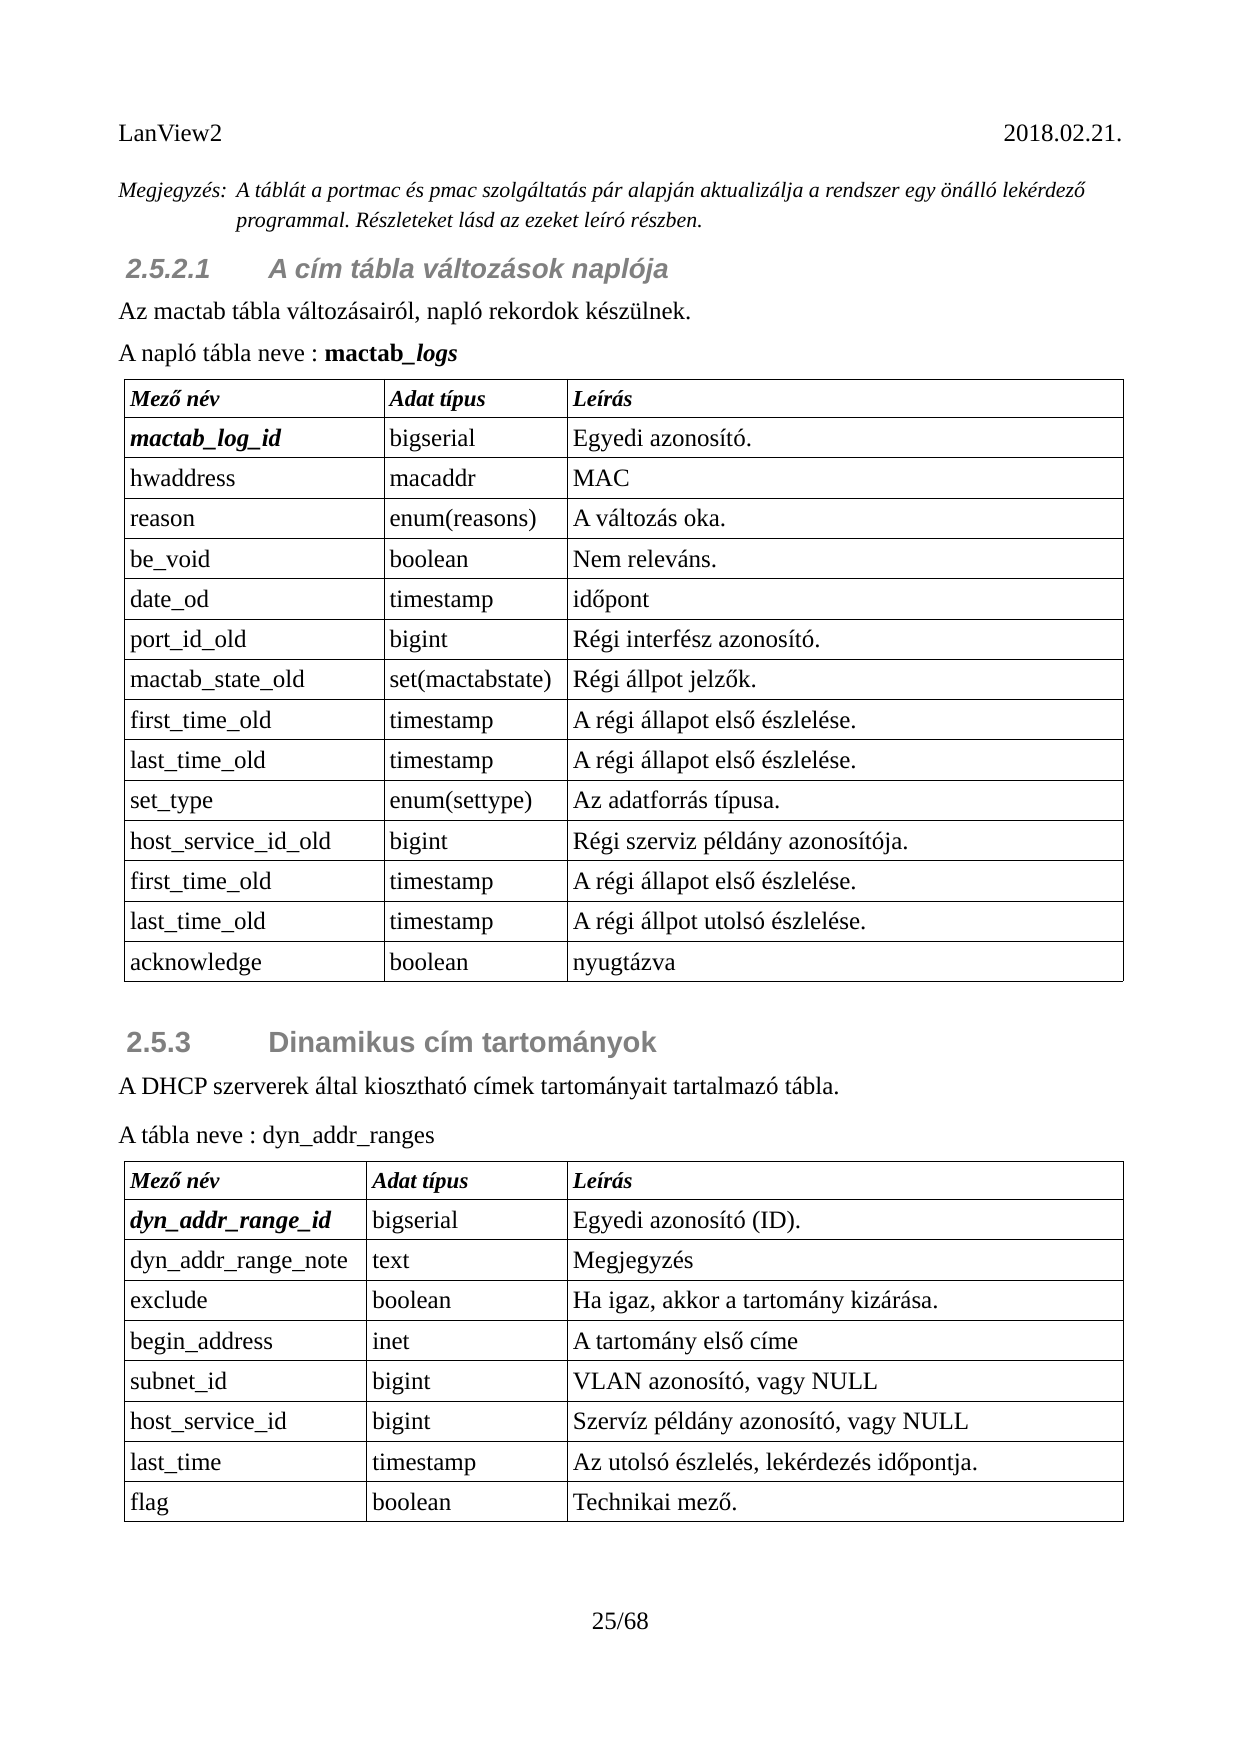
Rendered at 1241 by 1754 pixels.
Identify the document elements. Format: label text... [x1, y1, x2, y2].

table_header Leírás [568, 380, 1123, 417]
table_cell Az adatforrás típusa. [568, 781, 1123, 820]
table_cell begin_address [125, 1321, 366, 1360]
table_cell bigint [385, 821, 567, 860]
table_cell Régi szerviz példány azonosítója. [568, 821, 1123, 860]
table_cell host_service_id [125, 1402, 366, 1441]
table_cell timestamp [367, 1442, 567, 1481]
table_cell időpont [568, 579, 1123, 618]
table_cell set_type [125, 781, 384, 820]
text A napló tábla neve : mactab_logs [118, 338, 1122, 366]
table_cell Régi interfész azonosító. [568, 620, 1123, 659]
table_cell reason [125, 499, 384, 538]
table_cell Szervíz példány azonosító, vagy NULL [568, 1402, 1123, 1441]
table_cell Nem releváns. [568, 539, 1123, 578]
table_cell host_service_id_old [125, 821, 384, 860]
table_cell nyugtázva [568, 942, 1123, 981]
table_header Mező név [125, 1162, 366, 1199]
table_cell text [367, 1240, 567, 1279]
table_cell dyn_addr_range_note [125, 1240, 366, 1279]
table_cell timestamp [385, 579, 567, 618]
table_cell bigserial [367, 1200, 567, 1239]
text Az mactab tábla változásairól, napló rekordok készülnek. [118, 296, 1122, 325]
table_header Leírás [568, 1162, 1123, 1199]
table_cell bigint [367, 1402, 567, 1441]
table_cell mactab_state_old [125, 660, 384, 699]
table_cell MAC [568, 458, 1123, 497]
table_cell subnet_id [125, 1361, 366, 1401]
subtitle Dinamikus cím tartományok [118, 1025, 1122, 1058]
table_cell A régi állapot első észlelése. [568, 740, 1123, 780]
table_cell timestamp [385, 740, 567, 780]
table_header Adat típus [367, 1162, 567, 1199]
table_cell port_id_old [125, 620, 384, 659]
table_cell be_void [125, 539, 384, 578]
table_cell Egyedi azonosító. [568, 418, 1123, 457]
table_cell last_time_old [125, 902, 384, 941]
table_cell boolean [367, 1281, 567, 1320]
table_cell last_time [125, 1442, 366, 1481]
table_cell Ha igaz, akkor a tartomány kizárása. [568, 1281, 1123, 1320]
table_cell bigint [367, 1361, 567, 1401]
table_cell Az utolsó észlelés, lekérdezés időpontja. [568, 1442, 1123, 1481]
table_cell Technikai mező. [568, 1482, 1123, 1521]
table_cell A régi állapot első észlelése. [568, 700, 1123, 739]
table_cell enum(reasons) [385, 499, 567, 538]
table_cell A régi állpot utolsó észlelése. [568, 902, 1123, 941]
table_cell acknowledge [125, 942, 384, 981]
table_cell last_time_old [125, 740, 384, 780]
table_cell exclude [125, 1281, 366, 1320]
table_header Adat típus [385, 380, 567, 417]
subtitle A cím tábla változások naplója [118, 252, 1122, 284]
table_cell first_time_old [125, 861, 384, 901]
table_cell timestamp [385, 700, 567, 739]
table_cell inet [367, 1321, 567, 1360]
table_cell flag [125, 1482, 366, 1521]
table_cell A változás oka. [568, 499, 1123, 538]
table_cell set(mactabstate) [385, 660, 567, 699]
text A tábla neve : dyn_addr_ranges [118, 1120, 1122, 1148]
table_cell bigserial [385, 418, 567, 457]
table_cell boolean [385, 539, 567, 578]
table_cell Megjegyzés [568, 1240, 1123, 1279]
table_cell boolean [367, 1482, 567, 1521]
table_cell macaddr [385, 458, 567, 497]
text A DHCP szerverek által kiosztható címek tartományait tartalmazó tábla. [118, 1071, 1122, 1099]
table_cell date_od [125, 579, 384, 618]
table_cell mactab_log_id [125, 418, 384, 457]
table_cell first_time_old [125, 700, 384, 739]
table_cell A tartomány első címe [568, 1321, 1123, 1360]
table_cell enum(settype) [385, 781, 567, 820]
table_cell Egyedi azonosító (ID). [568, 1200, 1123, 1239]
table_header Mező név [125, 380, 384, 417]
table_cell VLAN azonosító, vagy NULL [568, 1361, 1123, 1401]
table_cell hwaddress [125, 458, 384, 497]
text Megjegyzés: A táblát a portmac és pmac szolgáltatás pár alapján aktualizálja a rendszer egy önálló lekérdező programmal. Részleteket lásd az ezeket leíró részben. [118, 177, 1122, 232]
table_cell bigint [385, 620, 567, 659]
table_cell A régi állapot első észlelése. [568, 861, 1123, 901]
table_cell Régi állpot jelzők. [568, 660, 1123, 699]
table_cell dyn_addr_range_id [125, 1200, 366, 1239]
table_cell timestamp [385, 861, 567, 901]
table_cell boolean [385, 942, 567, 981]
table_cell timestamp [385, 902, 567, 941]
